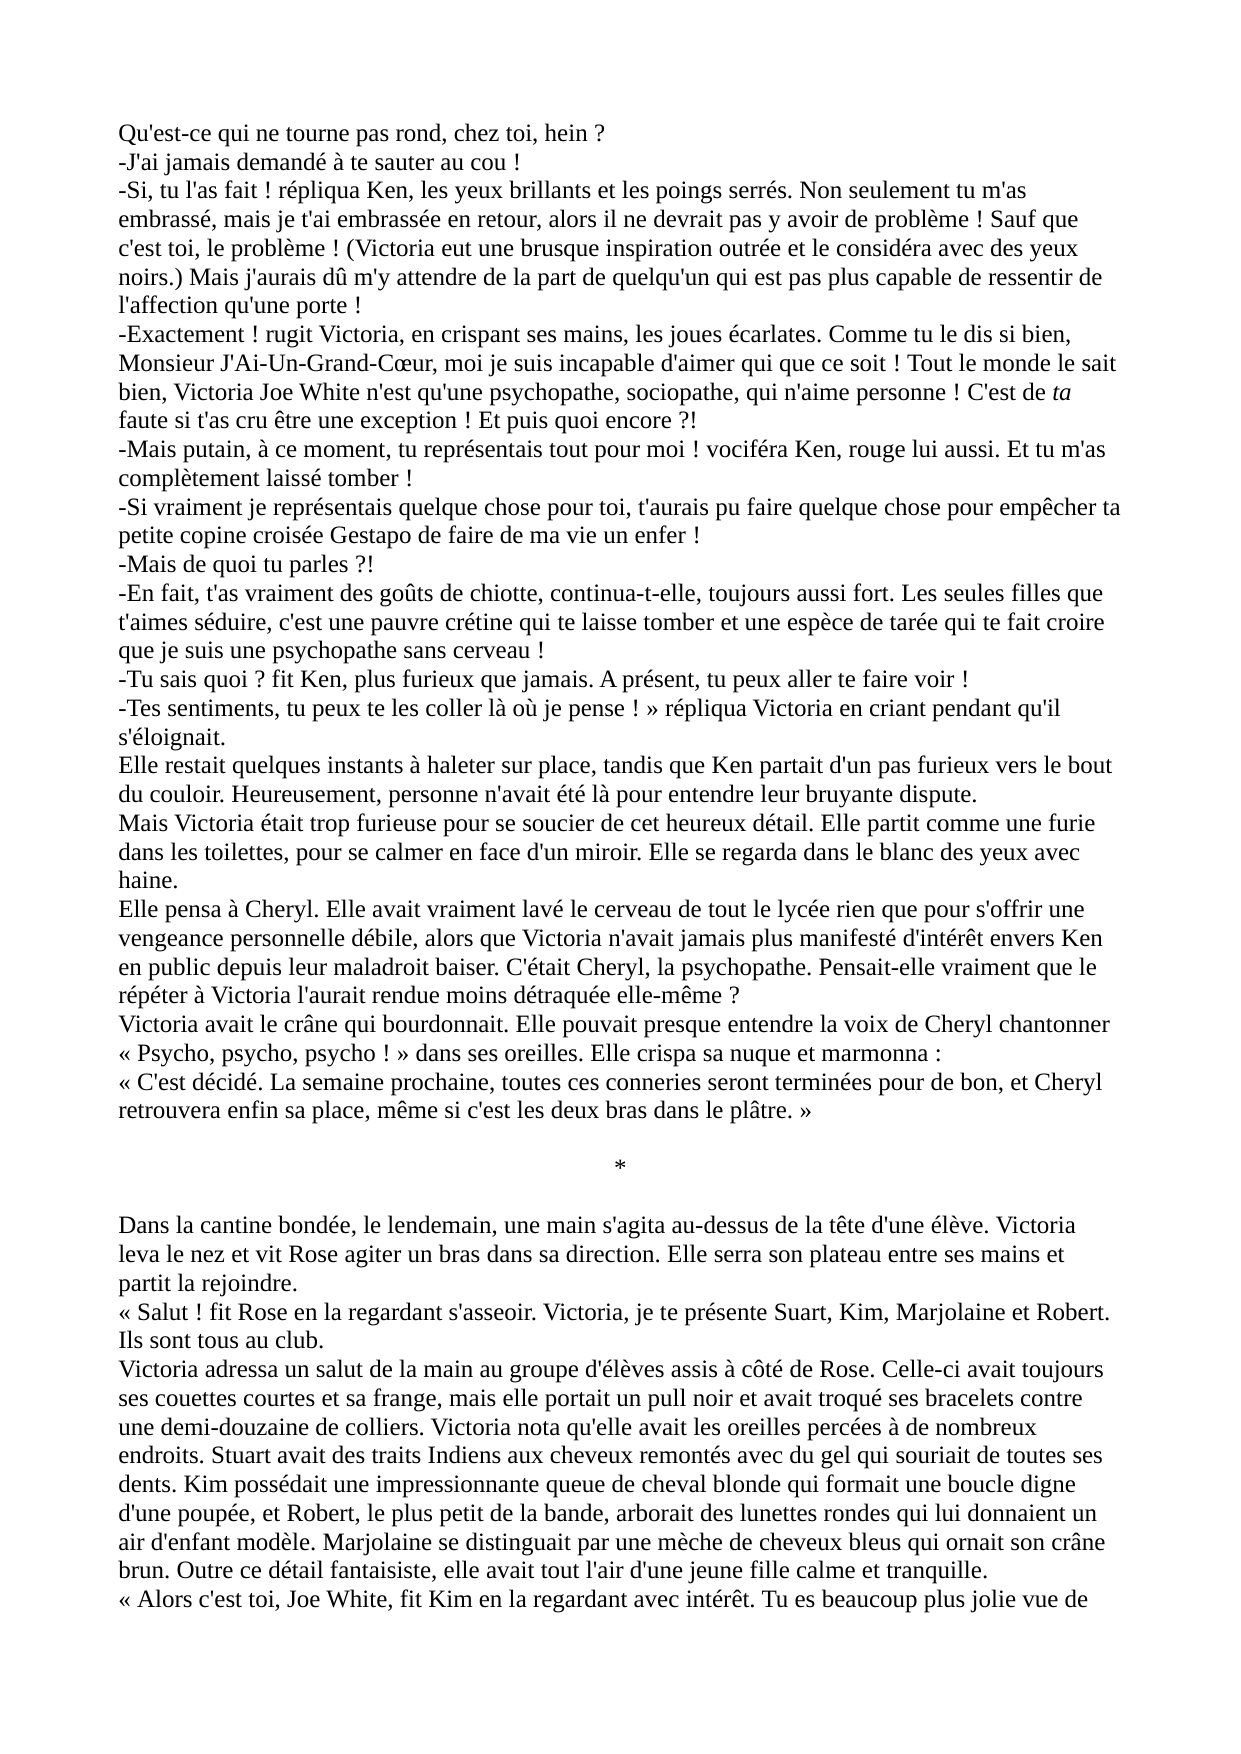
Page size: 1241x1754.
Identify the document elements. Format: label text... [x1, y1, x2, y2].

text Qu'est-ce qui ne tourne pas rond, chez toi, hein ? [118, 118, 1122, 147]
text -Mais putain, à ce moment, tu représentais tout pour moi ! vociféra Ken, rouge lui aussi. Et tu m'as complètement laissé tomber ! [118, 434, 1122, 492]
text Victoria adressa un salut de la main au groupe d'élèves assis à côté de Rose. Celle-ci avait toujours ses couettes courtes et sa frange, mais elle portait un pull noir et avait troqué ses bracelets contre une demi-douzaine de colliers. Victoria nota qu'elle avait les oreilles percées à de nombreux endroits. Stuart avait des traits Indiens aux cheveux remontés avec du gel qui souriait de toutes ses dents. Kim possédait une impressionnante queue de cheval blonde qui formait une boucle digne d'une poupée, et Robert, le plus petit de la bande, arborait des lunettes rondes qui lui donnaient un air d'enfant modèle. Marjolaine se distinguait par une mèche de cheveux bleus qui ornait son crâne brun. Outre ce détail fantaisiste, elle avait tout l'air d'une jeune fille calme et tranquille. [118, 1354, 1122, 1584]
text Elle restait quelques instants à haleter sur place, tandis que Ken partait d'un pas furieux vers le bout du couloir. Heureusement, personne n'avait été là pour entendre leur bruyante dispute. [118, 751, 1122, 808]
text -J'ai jamais demandé à te sauter au cou ! [118, 147, 1122, 176]
text Victoria avait le crâne qui bourdonnait. Elle pouvait presque entendre la voix de Cheryl chantonner « Psycho, psycho, psycho ! » dans ses oreilles. Elle crispa sa nuque et marmonna : [118, 1009, 1122, 1067]
text -Tes sentiments, tu peux te les coller là où je pense ! » répliqua Victoria en criant pendant qu'il s'éloignait. [118, 693, 1122, 751]
text « C'est décidé. La semaine prochaine, toutes ces conneries seront terminées pour de bon, et Cheryl retrouvera enfin sa place, même si c'est les deux bras dans le plâtre. » [118, 1067, 1122, 1124]
text -Mais de quoi tu parles ?! [118, 549, 1122, 578]
text Elle pensa à Cheryl. Elle avait vraiment lavé le cerveau de tout le lycée rien que pour s'offrir une vengeance personnelle débile, alors que Victoria n'avait jamais plus manifesté d'intérêt envers Ken en public depuis leur maladroit baiser. C'était Cheryl, la psychopathe. Pensait-elle vraiment que le répéter à Victoria l'aurait rendue moins détraquée elle-même ? [118, 894, 1122, 1009]
text Dans la cantine bondée, le lendemain, une main s'agita au-dessus de la tête d'une élève. Victoria leva le nez et vit Rose agiter un bras dans sa direction. Elle serra son plateau entre ses mains et partit la rejoindre. [118, 1211, 1122, 1297]
text * [118, 1153, 1122, 1182]
text -Si vraiment je représentais quelque chose pour toi, t'aurais pu faire quelque chose pour empêcher ta petite copine croisée Gestapo de faire de ma vie un enfer ! [118, 492, 1122, 549]
text -Exactement ! rugit Victoria, en crispant ses mains, les joues écarlates. Comme tu le dis si bien, Monsieur J'Ai-Un-Grand-Cœur, moi je suis incapable d'aimer qui que ce soit ! Tout le monde le sait bien, Victoria Joe White n'est qu'une psychopathe, sociopathe, qui n'aime personne ! C'est de ta faute si t'as cru être une exception ! Et puis quoi encore ?! [118, 319, 1122, 434]
text -Si, tu l'as fait ! répliqua Ken, les yeux brillants et les poings serrés. Non seulement tu m'as embrassé, mais je t'ai embrassée en retour, alors il ne devrait pas y avoir de problème ! Sauf que c'est toi, le problème ! (Victoria eut une brusque inspiration outrée et le considéra avec des yeux noirs.) Mais j'aurais dû m'y attendre de la part de quelqu'un qui est pas plus capable de ressentir de l'affection qu'une porte ! [118, 176, 1122, 319]
text « Alors c'est toi, Joe White, fit Kim en la regardant avec intérêt. Tu es beaucoup plus jolie vue de [118, 1584, 1122, 1613]
text -Tu sais quoi ? fit Ken, plus furieux que jamais. A présent, tu peux aller te faire voir ! [118, 664, 1122, 693]
text « Salut ! fit Rose en la regardant s'asseoir. Victoria, je te présente Suart, Kim, Marjolaine et Robert. Ils sont tous au club. [118, 1297, 1122, 1354]
text Mais Victoria était trop furieuse pour se soucier de cet heureux détail. Elle partit comme une furie dans les toilettes, pour se calmer en face d'un miroir. Elle se regarda dans le blanc des yeux avec haine. [118, 808, 1122, 894]
text -En fait, t'as vraiment des goûts de chiotte, continua-t-elle, toujours aussi fort. Les seules filles que t'aimes séduire, c'est une pauvre crétine qui te laisse tomber et une espèce de tarée qui te fait croire que je suis une psychopathe sans cerveau ! [118, 578, 1122, 664]
